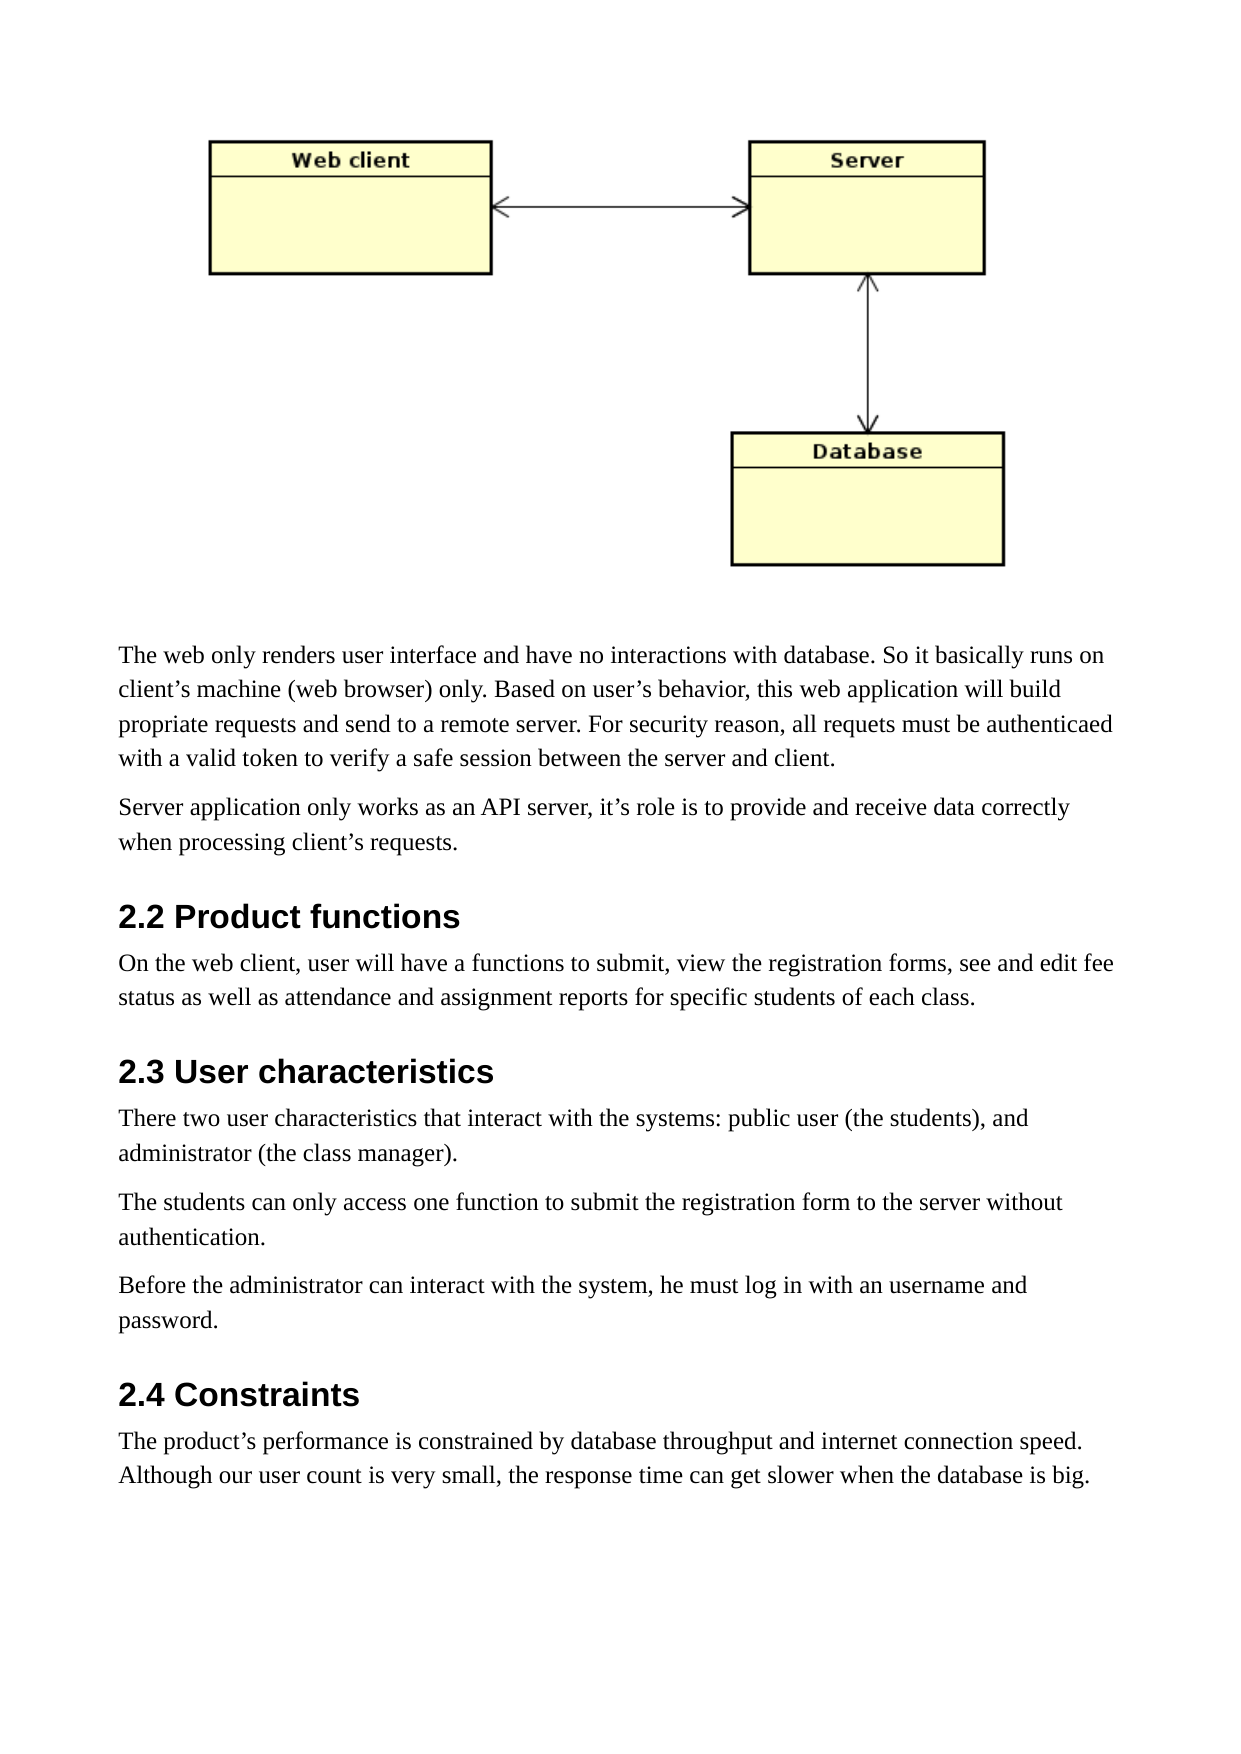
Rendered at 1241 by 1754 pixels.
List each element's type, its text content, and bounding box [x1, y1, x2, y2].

text There two user characteristics that interact with the systems: public user (the students), and administrator (the class manager). [118, 1103, 1122, 1167]
text On the web client, user will have a functions to submit, view the registration forms, see and edit fee status as well as attendance and assignment reports for specific students of each class. [118, 948, 1122, 1011]
subtitle 2.4 Constraints [118, 1375, 1122, 1414]
text The product’s performance is constrained by database throughput and internet connection speed. Although our user count is very small, the response time can get slower when the database is big. [118, 1426, 1122, 1489]
picture [188, 118, 1052, 586]
text Before the administrator can interact with the system, he must log in with an username and password. [118, 1271, 1122, 1334]
subtitle 2.2 Product functions [118, 897, 1122, 936]
text Server application only works as an API server, it’s role is to provide and receive data correctly when processing client’s requests. [118, 792, 1122, 856]
text The students can only access one function to submit the registration form to the server without authentication. [118, 1187, 1122, 1250]
text The web only renders user interface and have no interactions with database. So it basically runs on client’s machine (web browser) only. Based on user’s behavior, this web application will build propriate requests and send to a remote server. For security reason, all requets must be authenticaed with a valid token to verify a safe session between the server and client. [118, 640, 1122, 772]
subtitle 2.3 User characteristics [118, 1052, 1122, 1091]
